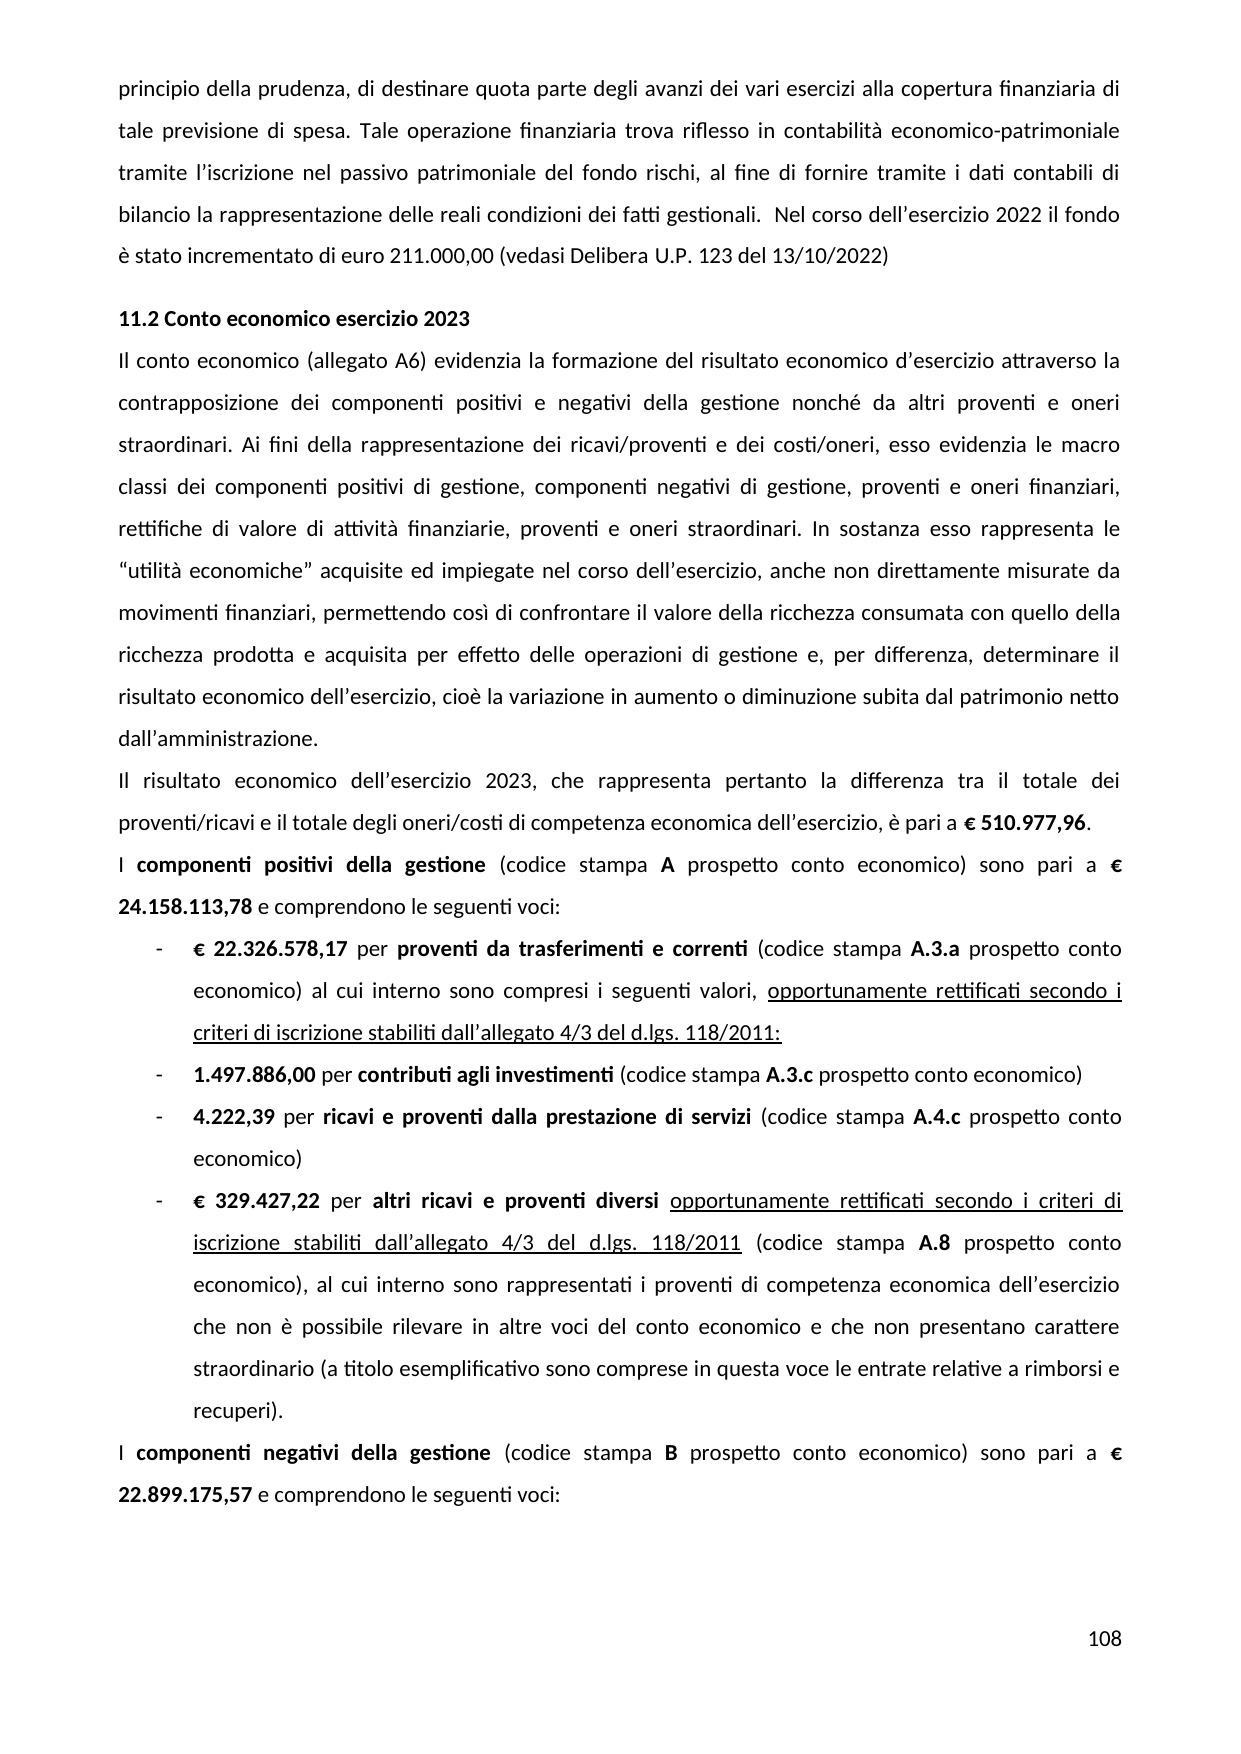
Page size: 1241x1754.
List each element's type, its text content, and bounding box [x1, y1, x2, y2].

text principio della prudenza, di destinare quota parte degli avanzi dei vari esercizi alla copertura finanziaria di tale previsione di spesa. Tale operazione finanziaria trova riflesso in contabilità economico-patrimoniale tramite l’iscrizione nel passivo patrimoniale del fondo rischi, al fine di fornire tramite i dati contabili di bilancio la rappresentazione delle reali condizioni dei fatti gestionali. Nel corso dell’esercizio 2022 il fondo è stato incrementato di euro 211.000,00 (vedasi Delibera U.P. 123 del 13/10/2022) [118, 74, 1122, 270]
text I componenti negativi della gestione (codice stampa B prospetto conto economico) sono pari a € 22.899.175,57 e comprendono le seguenti voci: [118, 1438, 1122, 1508]
text I componenti positivi della gestione (codice stampa A prospetto conto economico) sono pari a € 24.158.113,78 e comprendono le seguenti voci: [118, 850, 1122, 920]
list 4.222,39 per ricavi e proventi dalla prestazione di servizi (codice stampa A.4.c prospetto conto economico) [156, 1102, 1122, 1172]
text Il conto economico (allegato A6) evidenzia la formazione del risultato economico d’esercizio attraverso la contrapposizione dei componenti positivi e negativi della gestione nonché da altri proventi e oneri straordinari. Ai fini della rappresentazione dei ricavi/proventi e dei costi/oneri, esso evidenzia le macro classi dei componenti positivi di gestione, componenti negativi di gestione, proventi e oneri finanziari, rettifiche di valore di attività finanziarie, proventi e oneri straordinari. In sostanza esso rappresenta le “utilità economiche” acquisite ed impiegate nel corso dell’esercizio, anche non direttamente misurate da movimenti finanziari, permettendo così di confrontare il valore della ricchezza consumata con quello della ricchezza prodotta e acquisita per effetto delle operazioni di gestione e, per differenza, determinare il risultato economico dell’esercizio, cioè la variazione in aumento o diminuzione subita dal patrimonio netto dall’amministrazione. [118, 346, 1122, 752]
list € 329.427,22 per altri ricavi e proventi diversi opportunamente rettificati secondo i criteri di iscrizione stabiliti dall’allegato 4/3 del d.lgs. 118/2011 (codice stampa A.8 prospetto conto economico), al cui interno sono rappresentati i proventi di competenza economica dell’esercizio che non è possibile rilevare in altre voci del conto economico e che non presentano carattere straordinario (a titolo esemplificativo sono comprese in questa voce le entrate relative a rimborsi e recuperi). [156, 1186, 1122, 1424]
text Il risultato economico dell’esercizio 2023, che rappresenta pertanto la differenza tra il totale dei proventi/ricavi e il totale degli oneri/costi di competenza economica dell’esercizio, è pari a € 510.977,96. [118, 766, 1122, 836]
list € 22.326.578,17 per proventi da trasferimenti e correnti (codice stampa A.3.a prospetto conto economico) al cui interno sono compresi i seguenti valori, opportunamente rettificati secondo i criteri di iscrizione stabiliti dall’allegato 4/3 del d.lgs. 118/2011: [156, 934, 1122, 1046]
list 1.497.886,00 per contributi agli investimenti (codice stampa A.3.c prospetto conto economico) [156, 1060, 1122, 1088]
text 11.2 Conto economico esercizio 2023 [118, 304, 1122, 332]
